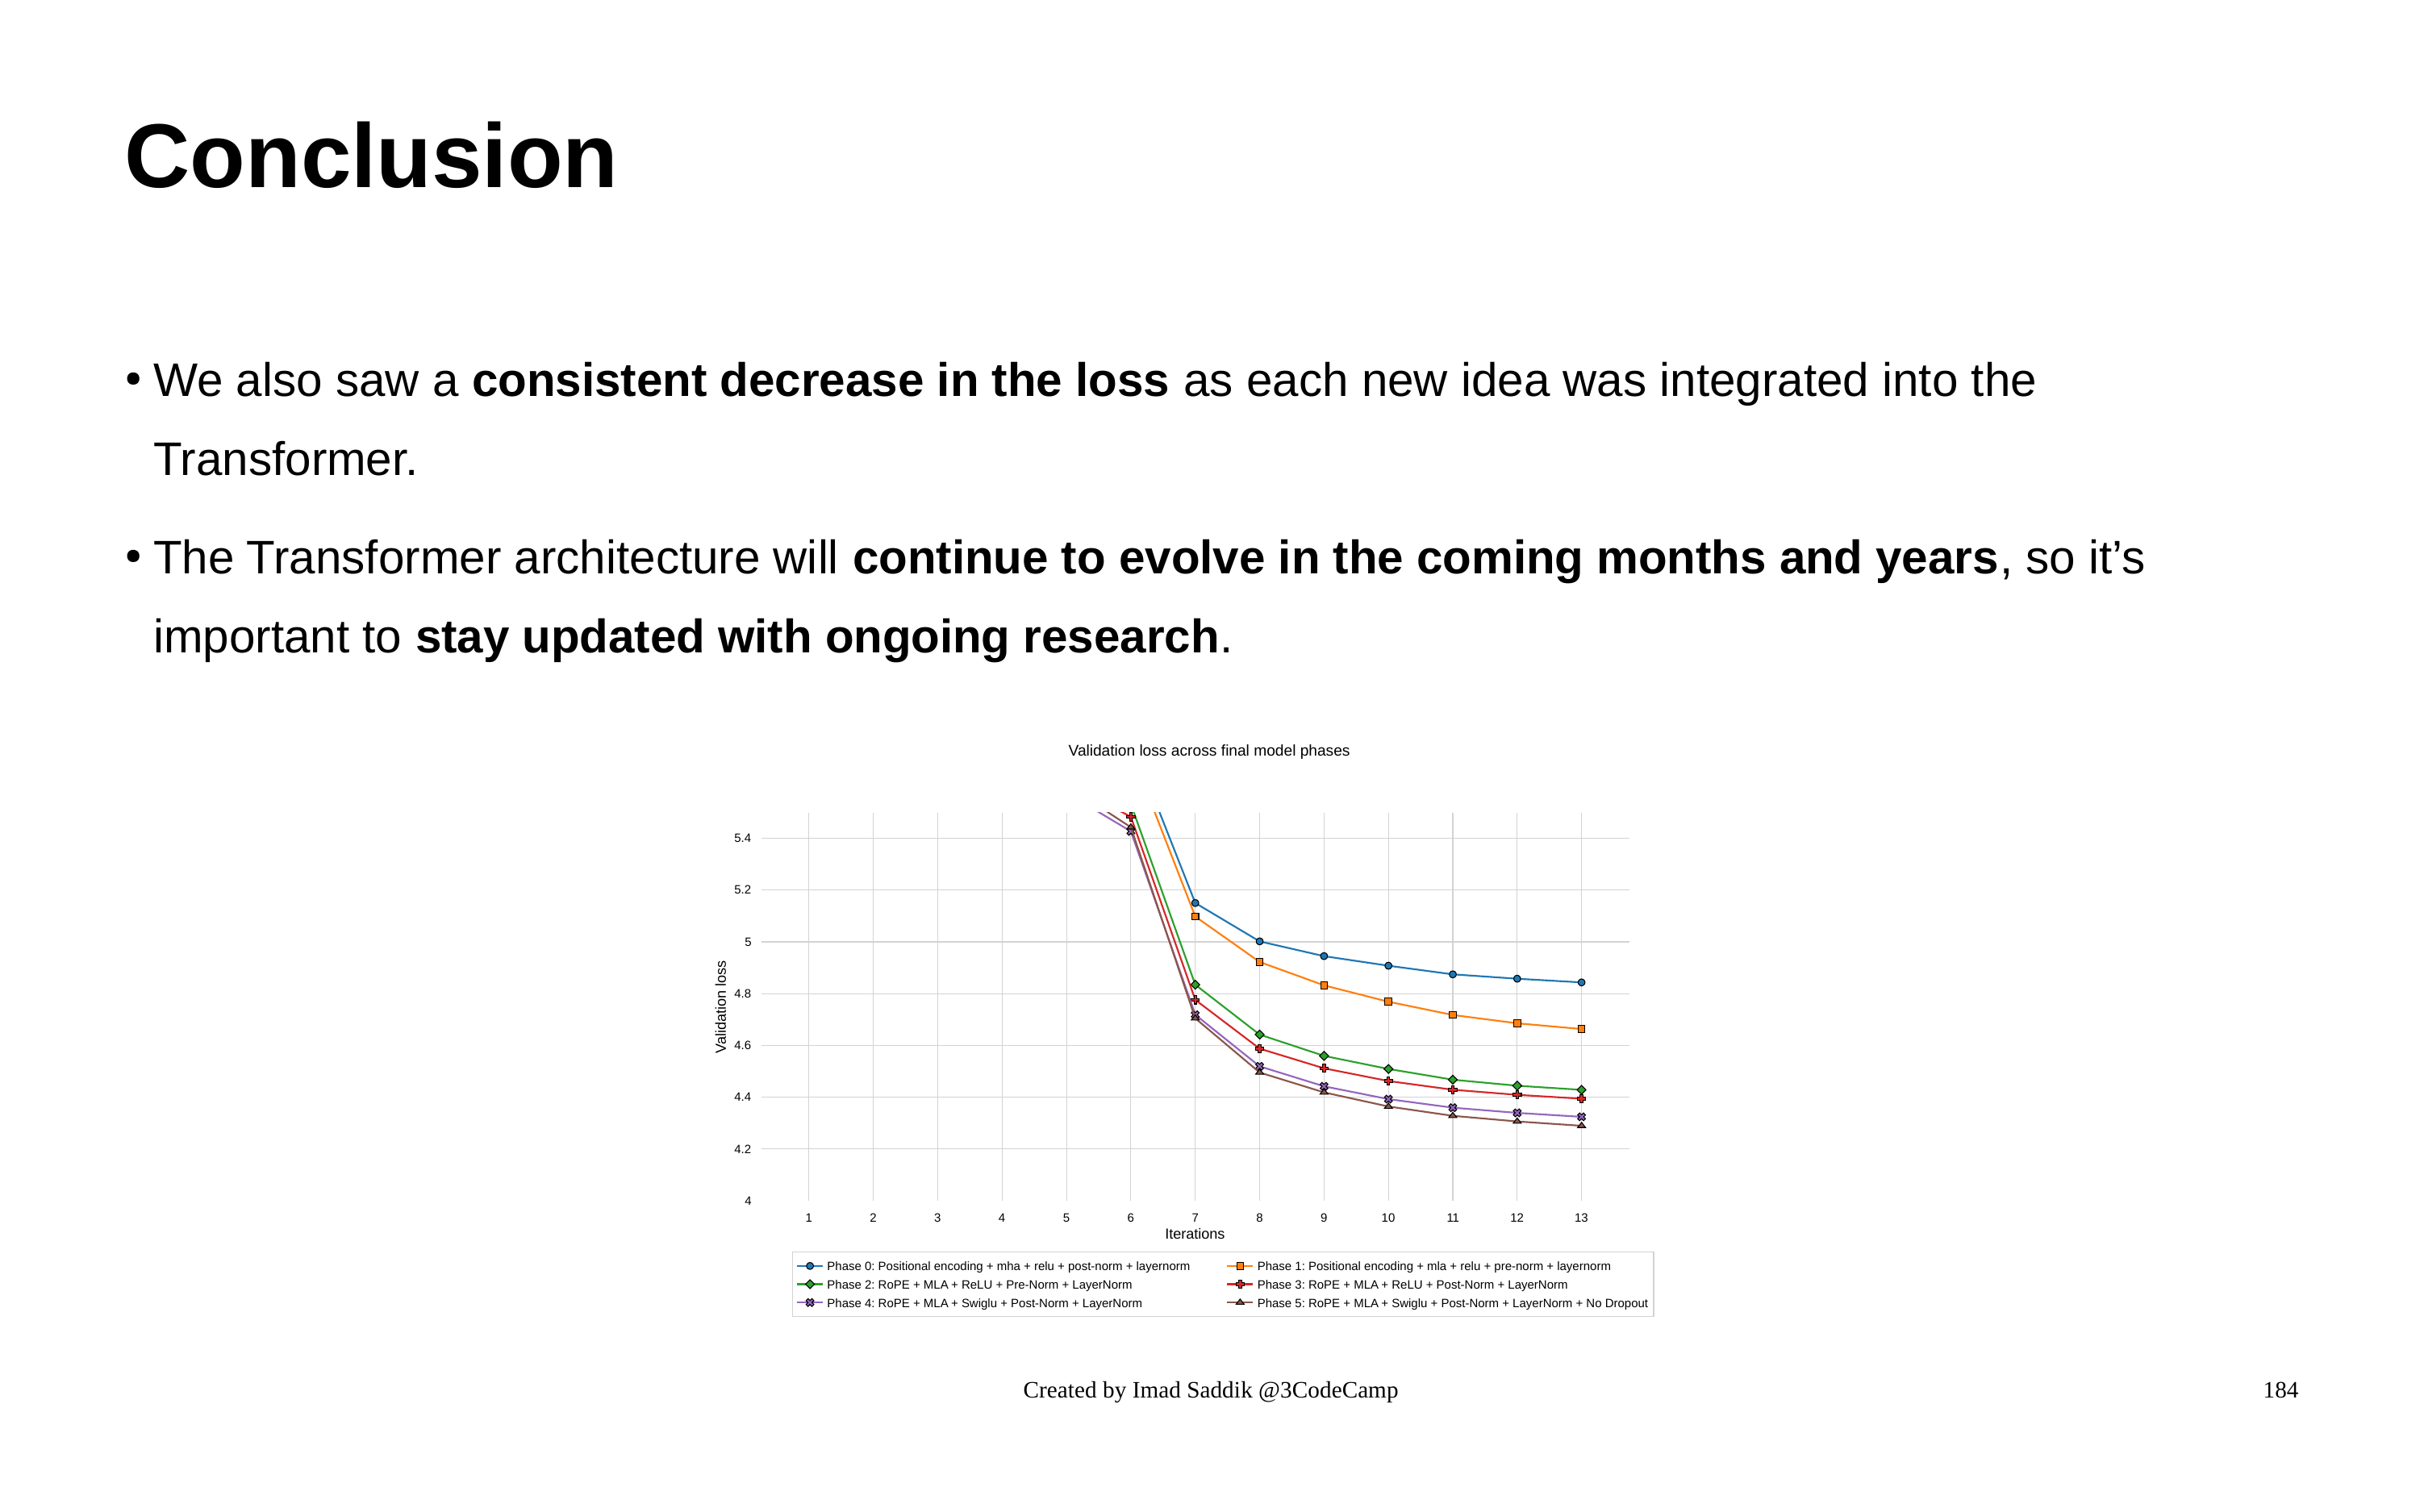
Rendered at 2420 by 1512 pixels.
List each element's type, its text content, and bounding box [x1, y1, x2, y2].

picture [691, 726, 1729, 1331]
text_box Conclusion [112, 61, 2179, 251]
text_box We also saw a consistent decrease in the loss as each new idea was integrated into the Transformer. The Transformer architecture will continue to evolve in the coming months and years, so it’s important to stay updated with ongoing research. [113, 322, 2300, 689]
